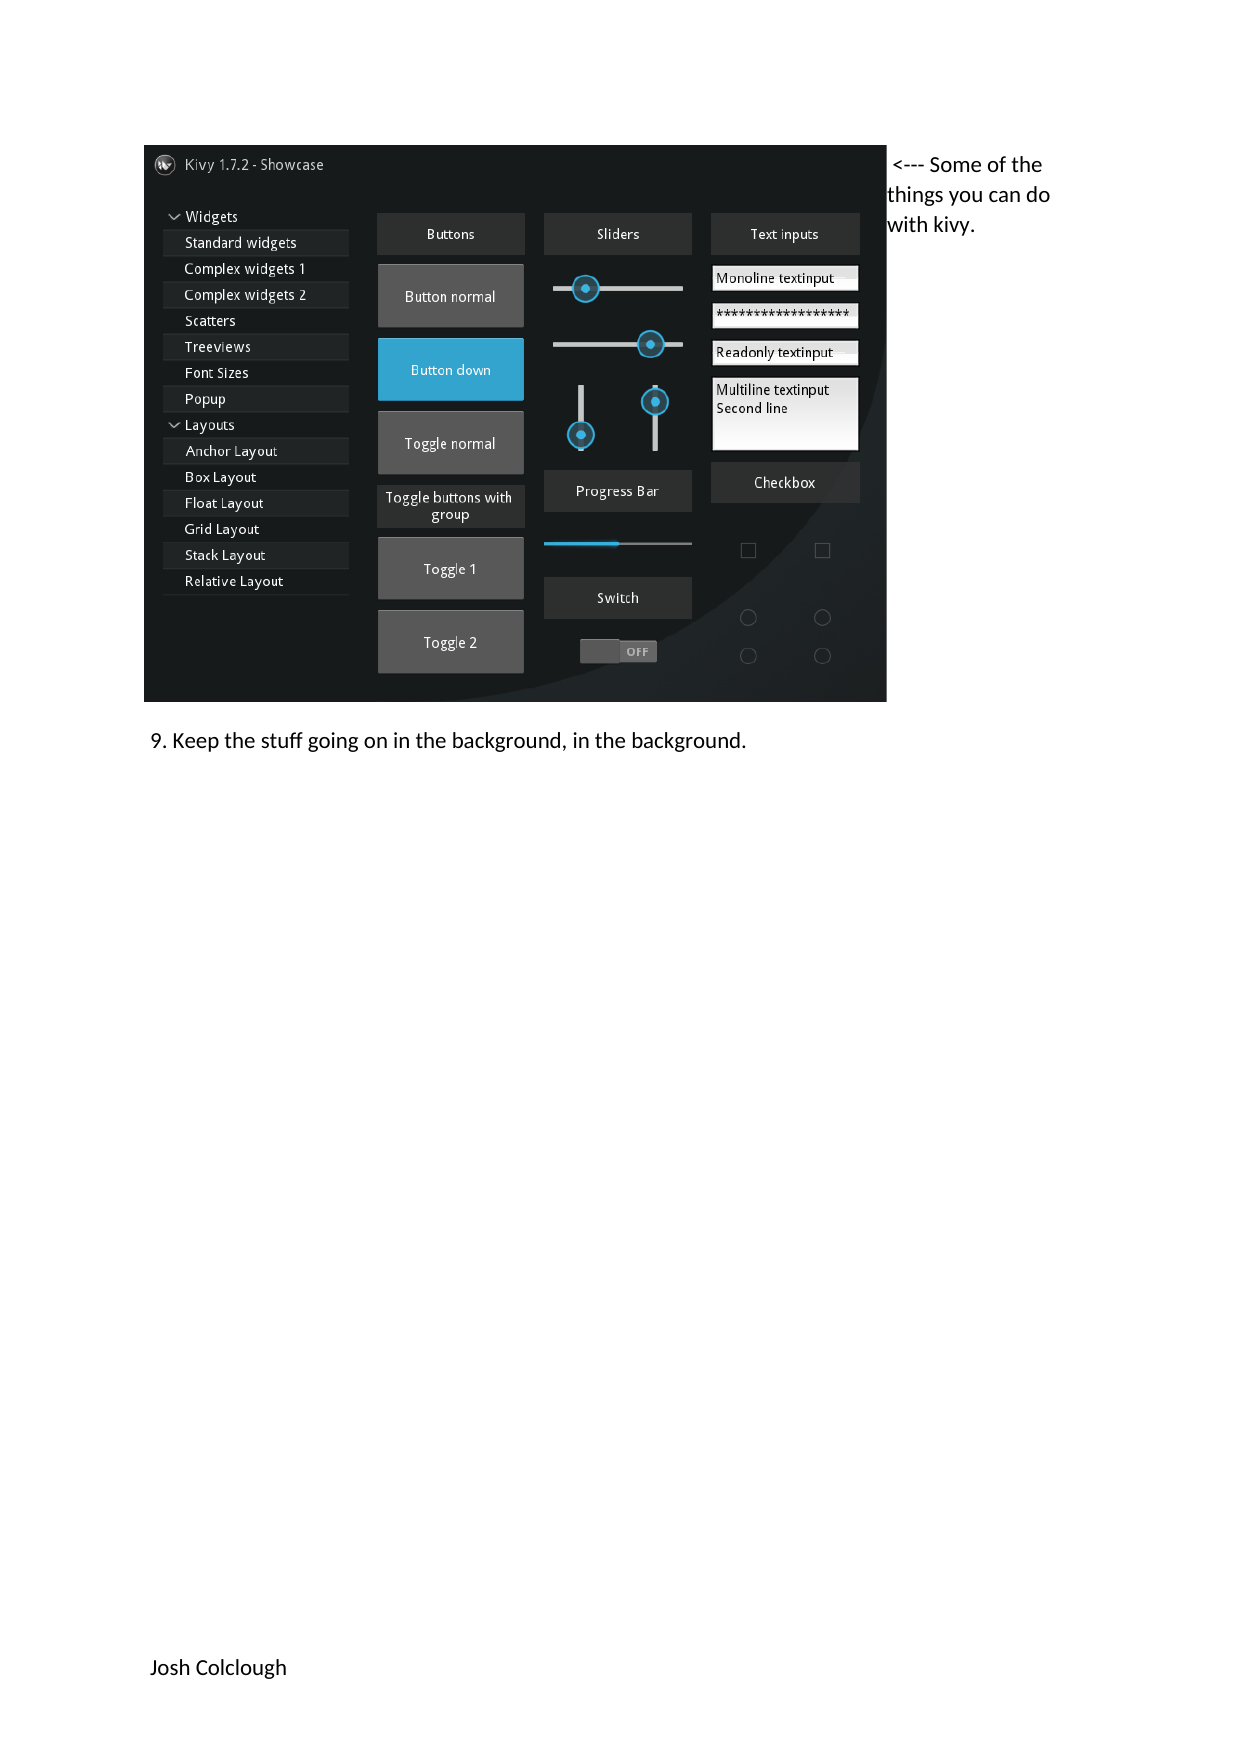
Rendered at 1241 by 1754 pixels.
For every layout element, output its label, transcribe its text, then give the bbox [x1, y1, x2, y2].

picture [144, 145, 887, 702]
text <--- Some of the things you can do with kivy. [887, 150, 1090, 238]
text 9. Keep the stuff going on in the background, in the background. [150, 726, 1090, 754]
